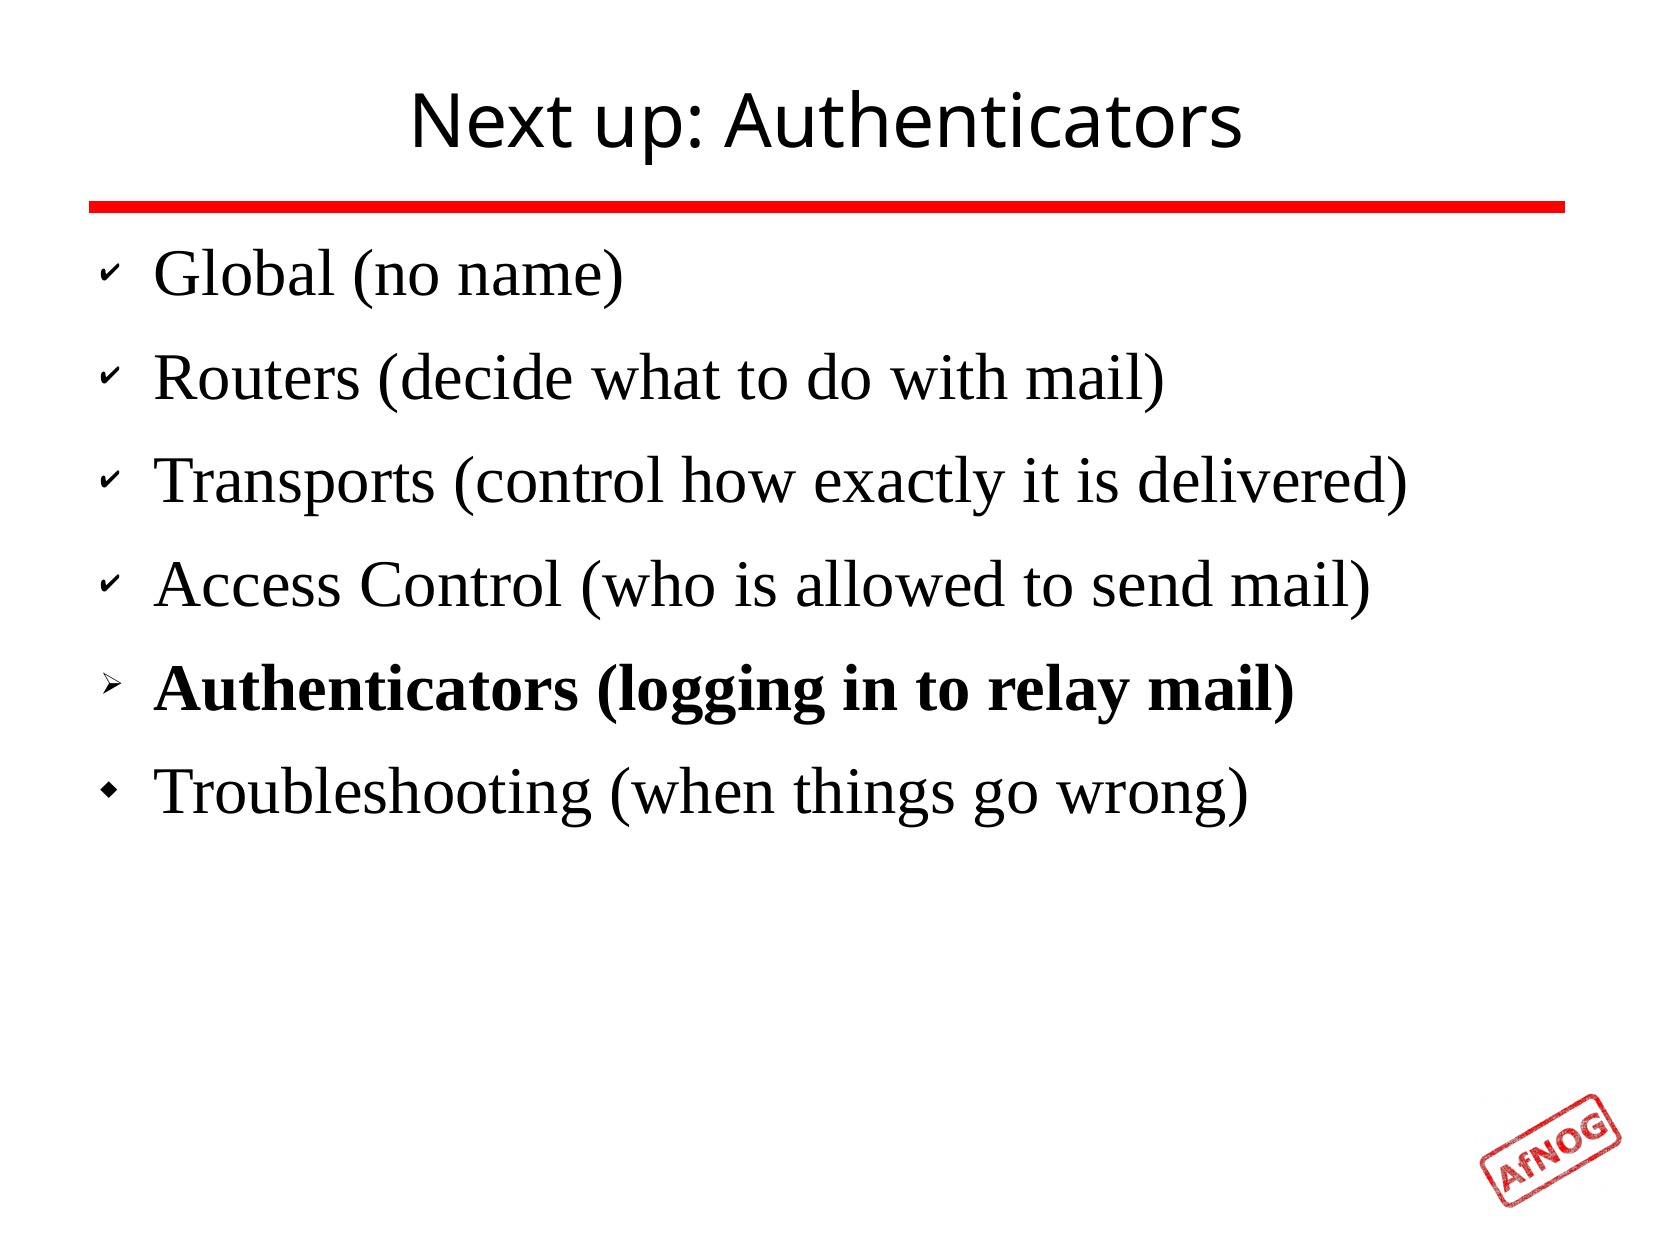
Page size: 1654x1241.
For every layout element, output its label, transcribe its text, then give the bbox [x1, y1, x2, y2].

list Global (no name) Routers (decide what to do with mail) Transports (control how exactly it is delivered) Access Control (who is allowed to send mail) Authenticators (logging in to relay mail) Troubleshooting (when things go wrong) [82, 236, 1571, 1123]
picture [1476, 1090, 1625, 1211]
title Next up: Authenticators [88, 29, 1565, 207]
